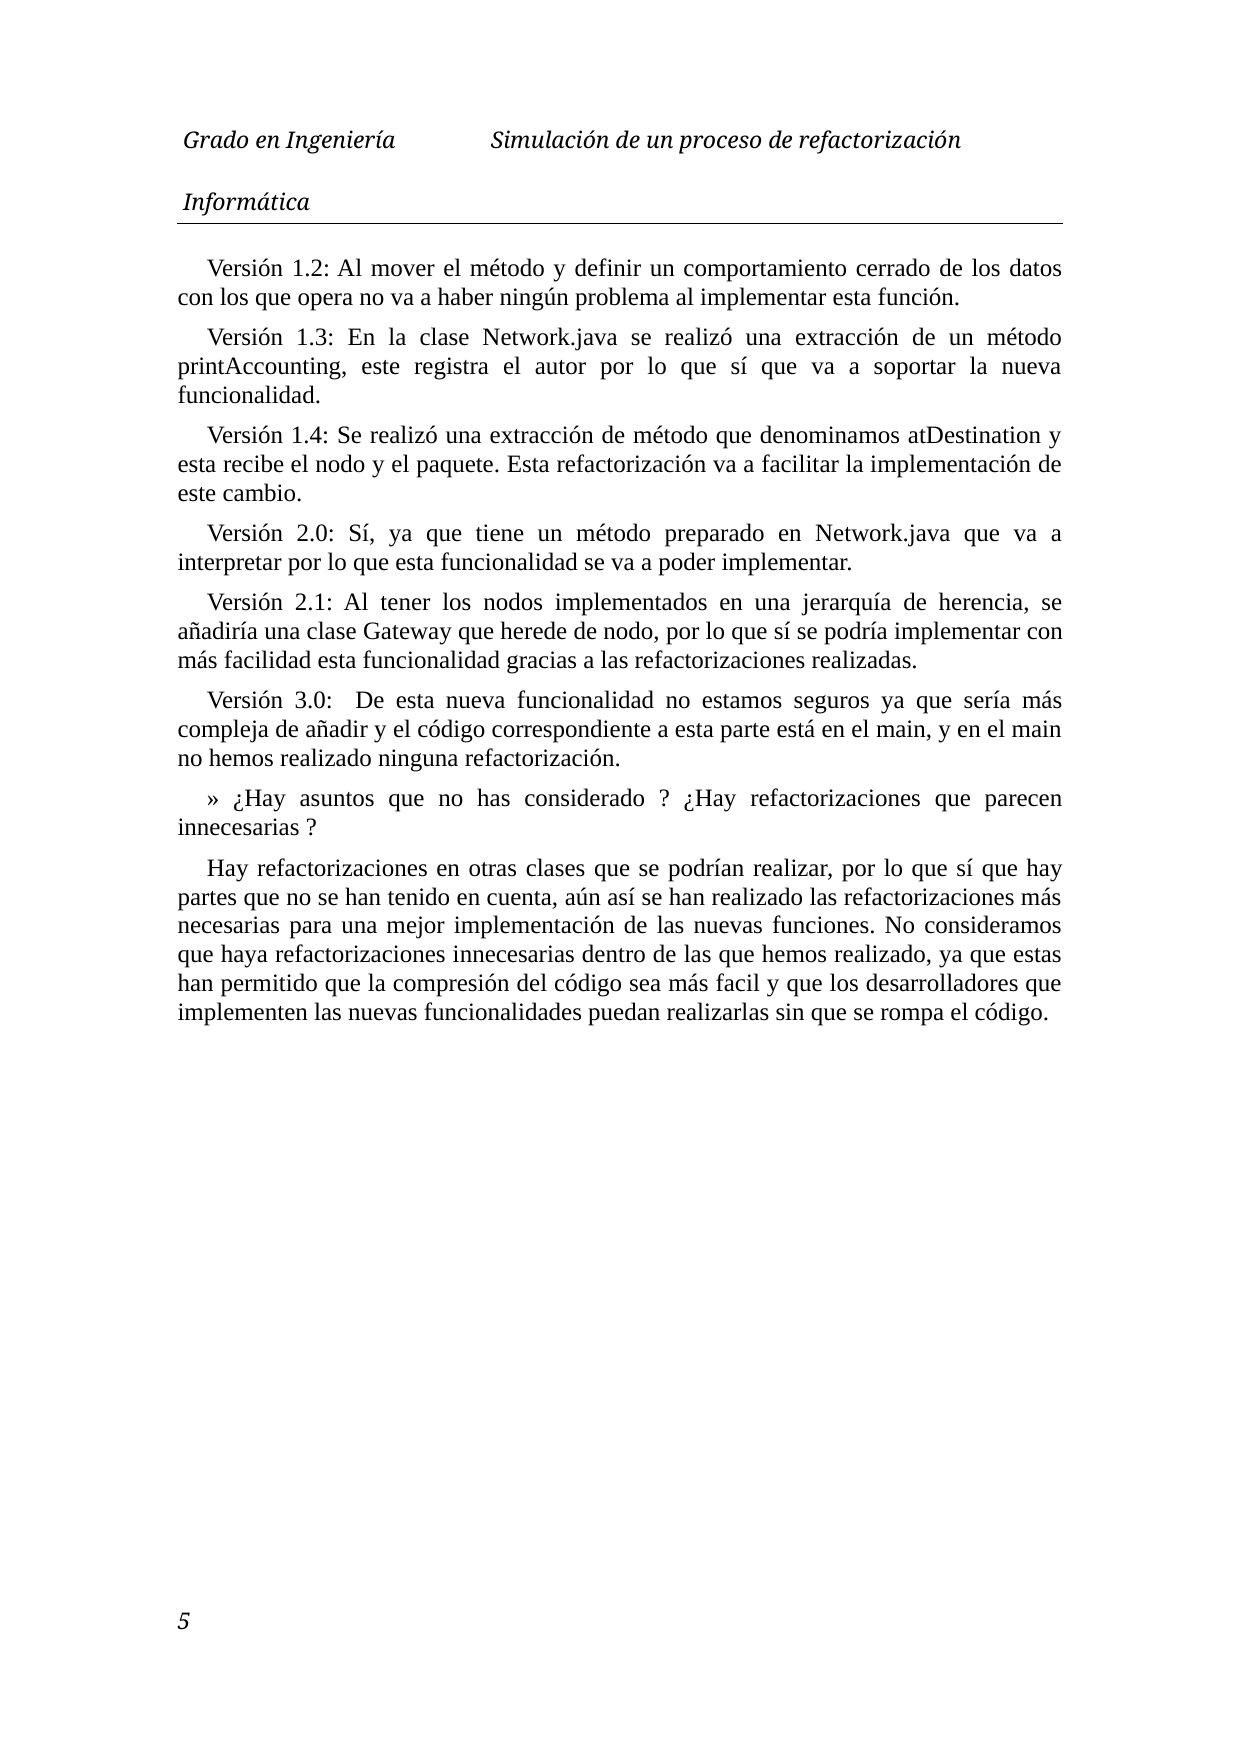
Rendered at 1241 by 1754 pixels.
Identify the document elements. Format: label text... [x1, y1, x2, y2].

text » ¿Hay asuntos que no has considerado ? ¿Hay refactorizaciones que parecen innecesarias ? [177, 783, 1063, 841]
text Versión 1.4: Se realizó una extracción de método que denominamos atDestination y esta recibe el nodo y el paquete. Esta refactorización va a facilitar la implementación de este cambio. [177, 420, 1063, 506]
text Hay refactorizaciones en otras clases que se podrían realizar, por lo que sí que hay partes que no se han tenido en cuenta, aún así se han realizado las refactorizaciones más necesarias para una mejor implementación de las nuevas funciones. No consideramos que haya refactorizaciones innecesarias dentro de las que hemos realizado, ya que estas han permitido que la compresión del código sea más facil y que los desarrolladores que implementen las nuevas funcionalidades puedan realizarlas sin que se rompa el código. [177, 853, 1063, 1025]
text Versión 3.0: De esta nueva funcionalidad no estamos seguros ya que sería más compleja de añadir y el código correspondiente a esta parte está en el main, y en el main no hemos realizado ninguna refactorización. [177, 686, 1063, 772]
text Versión 1.3: En la clase Network.java se realizó una extracción de un método printAccounting, este registra el autor por lo que sí que va a soportar la nueva funcionalidad. [177, 322, 1063, 408]
text Versión 2.1: Al tener los nodos implementados en una jerarquía de herencia, se añadiría una clase Gateway que herede de nodo, por lo que sí se podría implementar con más facilidad esta funcionalidad gracias a las refactorizaciones realizadas. [177, 587, 1063, 674]
text Versión 1.2: Al mover el método y definir un comportamiento cerrado de los datos con los que opera no va a haber ningún problema al implementar esta función. [177, 253, 1063, 310]
text Versión 2.0: Sí, ya que tiene un método preparado en Network.java que va a interpretar por lo que esta funcionalidad se va a poder implementar. [177, 518, 1063, 576]
